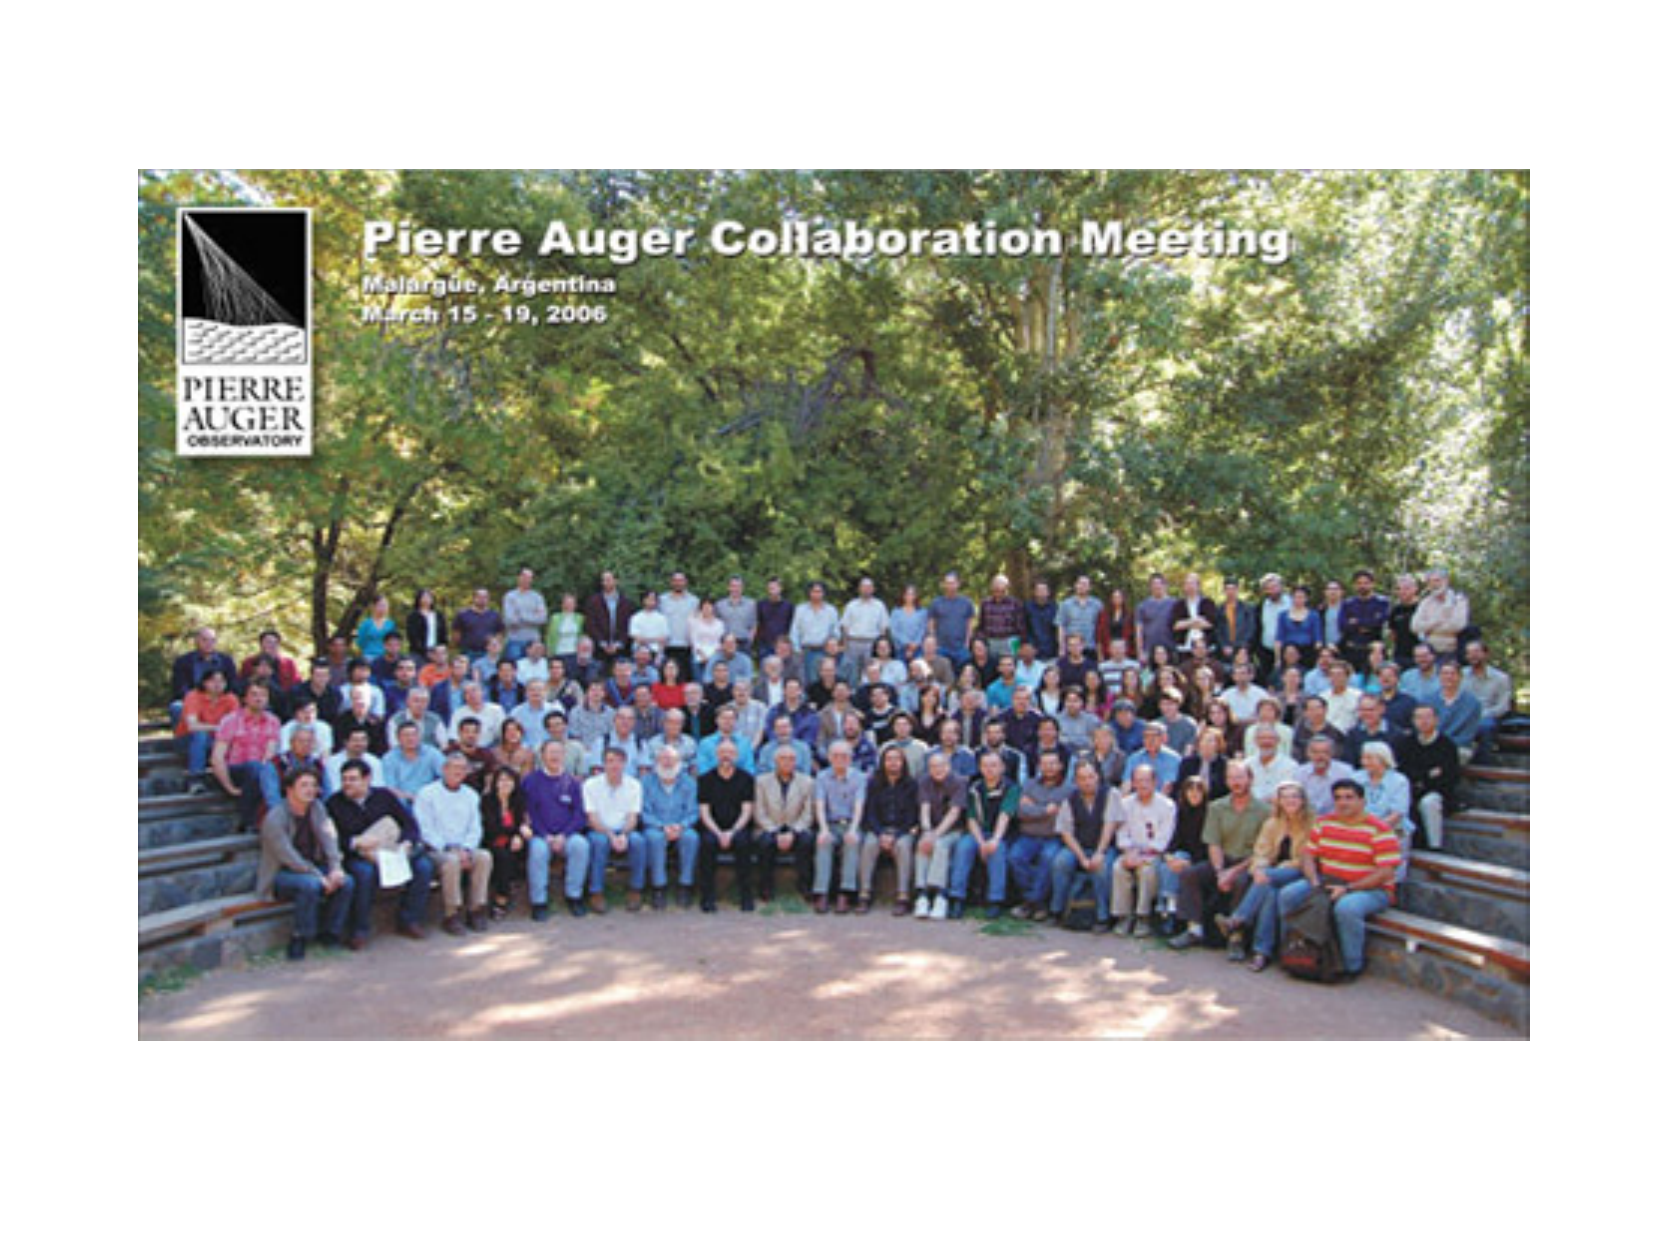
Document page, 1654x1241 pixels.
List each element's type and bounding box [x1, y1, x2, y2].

picture [138, 169, 1530, 1041]
